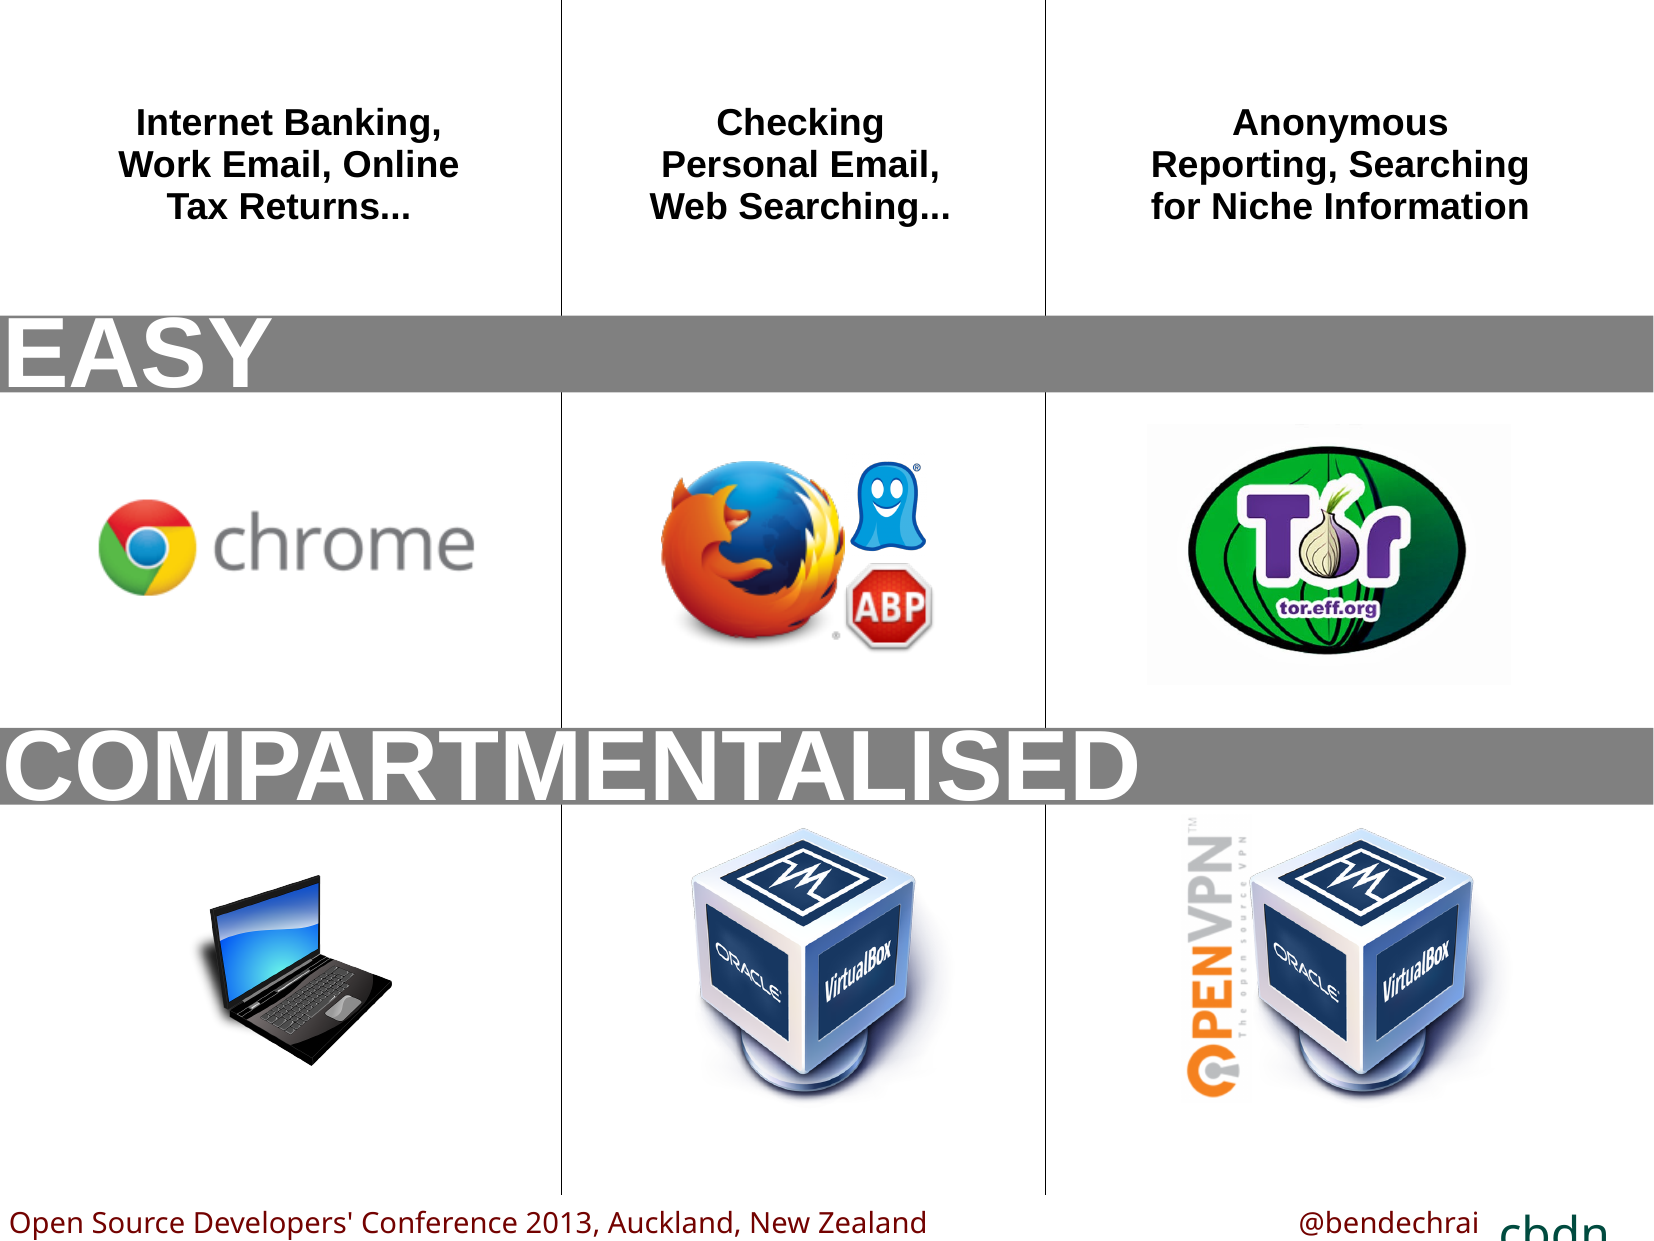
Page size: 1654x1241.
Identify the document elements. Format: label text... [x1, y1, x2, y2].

text_box [290, 315, 1654, 393]
text_box [914, 1198, 1283, 1241]
text_box Internet Banking, Work Email, Online Tax Returns... [94, 94, 485, 236]
picture [187, 875, 392, 1066]
picture [680, 826, 968, 1115]
text_box COMPARTMENTALISED [0, 702, 1182, 830]
text_box [1182, 727, 1654, 805]
text_box Open Source Developers' Conference 2013, Auckland, New Zealand [0, 1194, 914, 1241]
text_box Checking Personal Email, Web Searching... [629, 94, 972, 236]
picture [96, 492, 482, 618]
picture [661, 452, 940, 658]
text_box EASY [0, 289, 290, 416]
picture [1147, 424, 1511, 686]
text_box Anonymous Reporting, Searching for Niche Information [1127, 93, 1554, 236]
text_box cbdn [1483, 1192, 1654, 1241]
text_box [914, 1219, 922, 1231]
picture [1181, 814, 1526, 1115]
text_box @bendechrai [1283, 1194, 1483, 1241]
